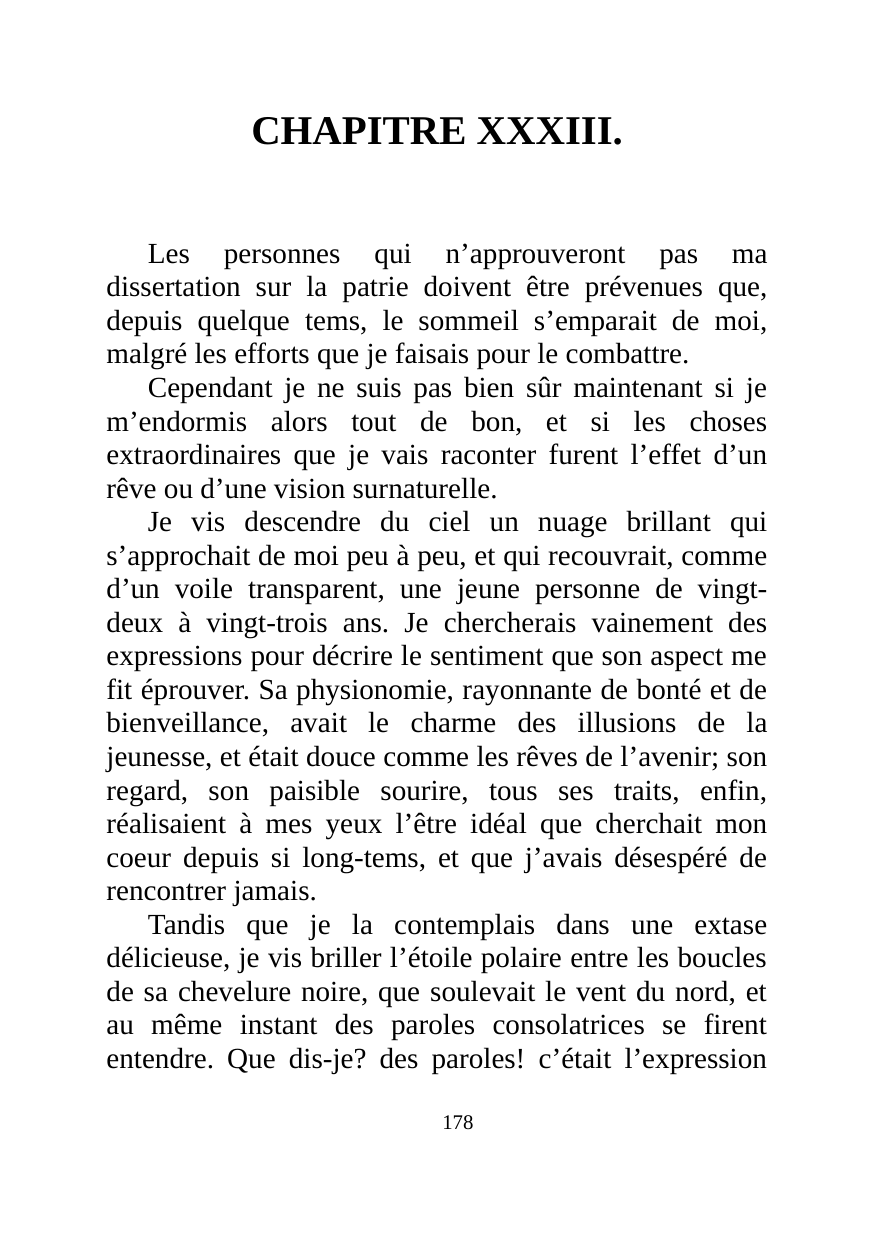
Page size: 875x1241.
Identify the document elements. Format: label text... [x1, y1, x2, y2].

text Les personnes qui n’approuveront pas ma dissertation sur la patrie doivent être prévenues que, depuis quelque tems, le sommeil s’emparait de moi, malgré les efforts que je faisais pour le combattre. [106, 236, 768, 370]
text Tandis que je la contemplais dans une extase délicieuse, je vis briller l’étoile polaire entre les boucles de sa chevelure noire, que soulevait le vent du nord, et au même instant des paroles consolatrices se firent entendre. Que dis-je? des paroles! c’était l’expression [106, 907, 768, 1074]
text Je vis descendre du ciel un nuage brillant qui s’approchait de moi peu à peu, et qui recouvrait, comme d’un voile transparent, une jeune personne de vingt-deux à vingt-trois ans. Je chercherais vainement des expressions pour décrire le sentiment que son aspect me fit éprouver. Sa physionomie, rayonnante de bonté et de bienveillance, avait le charme des illusions de la jeunesse, et était douce comme les rêves de l’avenir; son regard, son paisible sourire, tous ses traits, enfin, réalisaient à mes yeux l’être idéal que cherchait mon coeur depuis si long-tems, et que j’avais désespéré de rencontrer jamais. [106, 504, 768, 907]
subtitle CHAPITRE XXXIII. [106, 106, 768, 153]
text Cependant je ne suis pas bien sûr maintenant si je m’endormis alors tout de bon, et si les choses extraordinaires que je vais raconter furent l’effet d’un rêve ou d’une vision surnaturelle. [106, 370, 768, 504]
